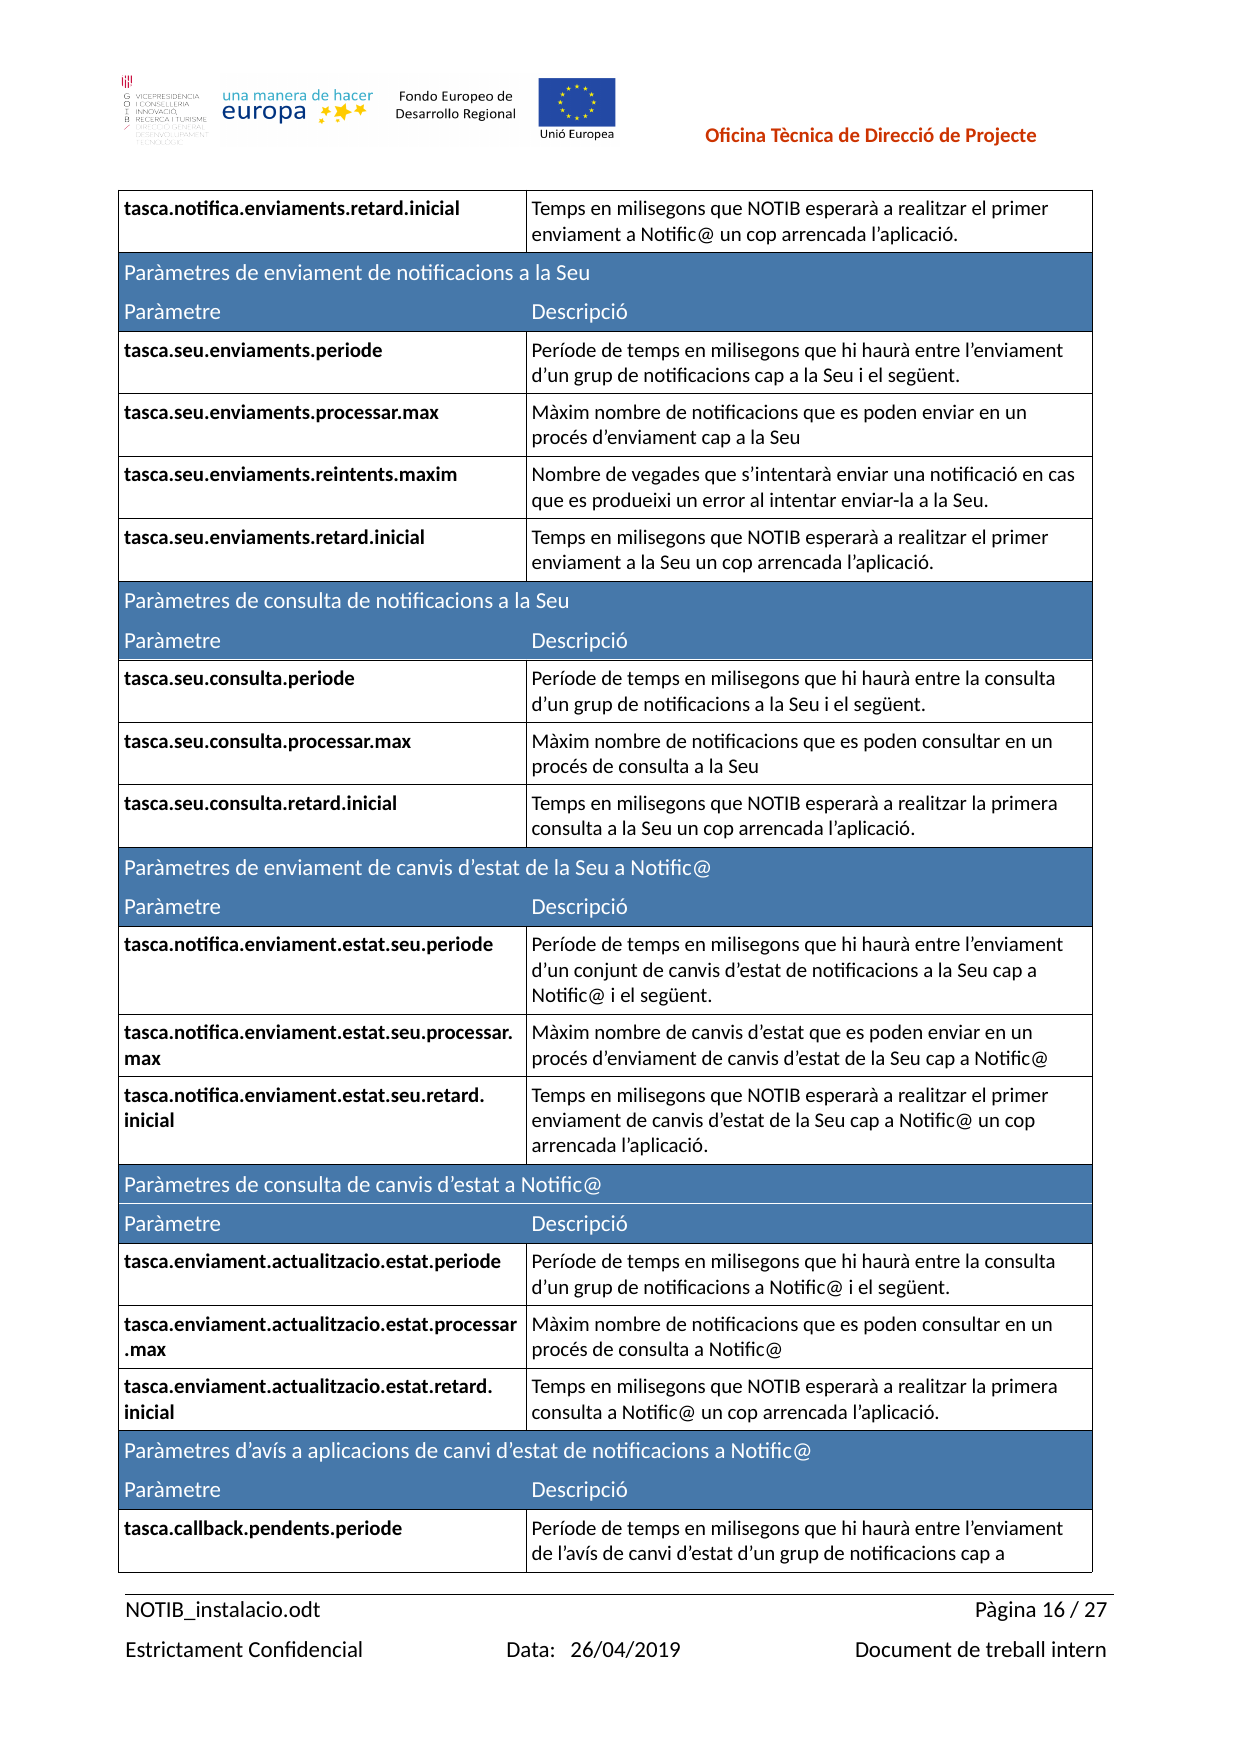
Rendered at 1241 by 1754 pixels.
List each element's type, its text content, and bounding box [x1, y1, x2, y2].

table_cell tasca.notifica.enviament.estat.seu.processar.max [119, 1015, 526, 1076]
table_cell Descripció [526, 886, 1092, 926]
table_cell tasca.seu.enviaments.periode [119, 332, 526, 393]
picture [118, 73, 213, 147]
table_cell tasca.seu.enviaments.reintents.maxim [119, 457, 526, 518]
table_cell Temps en milisegons que NOTIB esperarà a realitzar el primer enviament de canvis d’estat de la Seu cap a Notific@ un cop arrencada l’aplicació. [527, 1077, 1092, 1164]
table_cell Paràmetres de consulta de canvis d’estat a Notific@ [119, 1165, 1092, 1203]
table_cell Paràmetres de enviament de notificacions a la Seu [119, 253, 1092, 291]
table_cell tasca.callback.pendents.periode [119, 1510, 526, 1572]
table_cell Màxim nombre de notificacions que es poden consultar en un procés de consulta a la Seu [527, 723, 1092, 784]
table_cell Màxim nombre de notificacions que es poden enviar en un procés d’enviament cap a la Seu [527, 394, 1092, 456]
table_cell Temps en milisegons que NOTIB esperarà a realitzar la primera consulta a la Seu un cop arrencada l’aplicació. [527, 785, 1092, 847]
table_cell Paràmetres de consulta de notificacions a la Seu [119, 582, 1092, 620]
table_cell Període de temps en milisegons que hi haurà entre l’enviament d’un conjunt de canvis d’estat de notificacions a la Seu cap a Notific@ i el següent. [527, 927, 1092, 1014]
table_cell tasca.notifica.enviaments.retard.inicial [119, 191, 526, 252]
table_cell Període de temps en milisegons que hi haurà entre l’enviament de l’avís de canvi d’estat d’un grup de notificacions cap a [527, 1510, 1092, 1572]
table_cell Paràmetre [119, 620, 526, 659]
table_cell Paràmetre [119, 291, 526, 331]
table_cell tasca.notifica.enviament.estat.seu.periode [119, 927, 526, 1014]
table_cell tasca.seu.consulta.periode [119, 661, 526, 722]
table_cell Paràmetre [119, 886, 526, 926]
table_cell Paràmetres de enviament de canvis d’estat de la Seu a Notific@ [119, 848, 1092, 886]
table_cell Paràmetre [119, 1204, 526, 1243]
table_cell Descripció [526, 1204, 1092, 1243]
table_cell Descripció [526, 291, 1092, 331]
table_cell tasca.notifica.enviament.estat.seu.retard. inicial [119, 1077, 526, 1164]
table_cell Temps en milisegons que NOTIB esperarà a realitzar el primer enviament a la Seu un cop arrencada l’aplicació. [527, 519, 1092, 581]
table_cell tasca.seu.enviaments.retard.inicial [119, 519, 526, 581]
table_cell Temps en milisegons que NOTIB esperarà a realitzar el primer enviament a Notific@ un cop arrencada l’aplicació. [527, 191, 1092, 252]
table_cell Descripció [526, 620, 1092, 659]
table_cell tasca.enviament.actualitzacio.estat.retard. inicial [119, 1369, 526, 1430]
table_cell Període de temps en milisegons que hi haurà entre l’enviament d’un grup de notificacions cap a la Seu i el següent. [527, 332, 1092, 393]
table_cell tasca.enviament.actualitzacio.estat.periode [119, 1244, 526, 1305]
table_cell tasca.seu.consulta.processar.max [119, 723, 526, 784]
table_cell Període de temps en milisegons que hi haurà entre la consulta d’un grup de notificacions a la Seu i el següent. [527, 661, 1092, 722]
table_cell Descripció [526, 1470, 1092, 1509]
picture [219, 73, 621, 147]
table_cell Màxim nombre de notificacions que es poden consultar en un procés de consulta a Notific@ [527, 1306, 1092, 1368]
table_cell tasca.seu.enviaments.processar.max [119, 394, 526, 456]
table_cell Període de temps en milisegons que hi haurà entre la consulta d’un grup de notificacions a Notific@ i el següent. [527, 1244, 1092, 1305]
table_cell Màxim nombre de canvis d’estat que es poden enviar en un procés d’enviament de canvis d’estat de la Seu cap a Notific@ [527, 1015, 1092, 1076]
table_cell Nombre de vegades que s’intentarà enviar una notificació en cas que es produeixi un error al intentar enviar-la a la Seu. [527, 457, 1092, 518]
table_cell tasca.enviament.actualitzacio.estat.processar.max [119, 1306, 526, 1368]
table_cell Paràmetre [119, 1470, 526, 1509]
table_cell Temps en milisegons que NOTIB esperarà a realitzar la primera consulta a Notific@ un cop arrencada l’aplicació. [527, 1369, 1092, 1430]
table_cell tasca.seu.consulta.retard.inicial [119, 785, 526, 847]
table_cell Paràmetres d’avís a aplicacions de canvi d’estat de notificacions a Notific@ [119, 1431, 1092, 1470]
